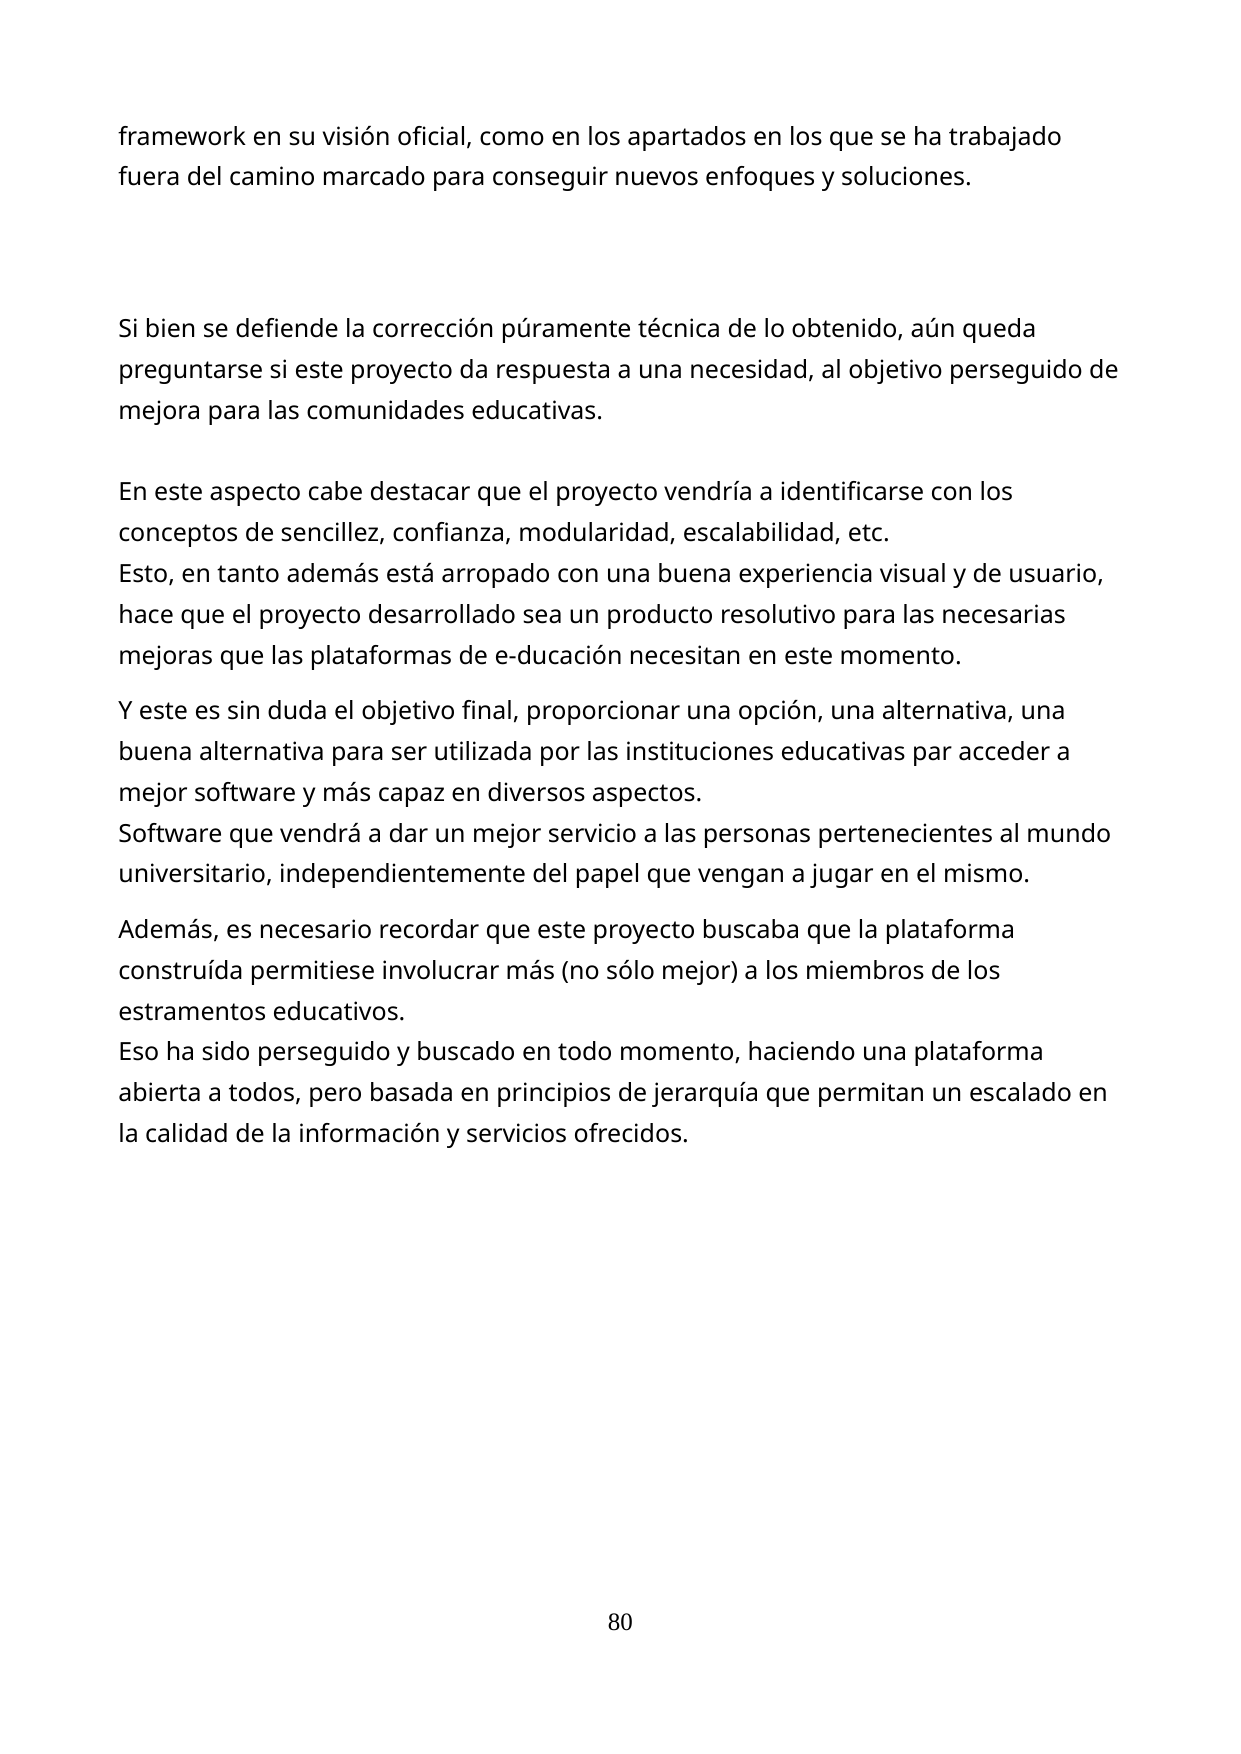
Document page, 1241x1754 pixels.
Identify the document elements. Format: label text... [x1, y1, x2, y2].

text Si bien se defiende la corrección púramente técnica de lo obtenido, aún queda preguntarse si este proyecto da respuesta a una necesidad, al objetivo perseguido de mejora para las comunidades educativas. En este aspecto cabe destacar que el proyecto vendría a identificarse con los conceptos de sencillez, confianza, modularidad, escalabilidad, etc. Esto, en tanto además está arropado con una buena experiencia visual y de usuario, hace que el proyecto desarrollado sea un producto resolutivo para las necesarias mejoras que las plataformas de e-ducación necesitan en este momento. [118, 311, 1122, 671]
text Además, es necesario recordar que este proyecto buscaba que la plataforma construída permitiese involucrar más (no sólo mejor) a los miembros de los estramentos educativos. Eso ha sido perseguido y buscado en todo momento, haciendo una plataforma abierta a todos, pero basada en principios de jerarquía que permitan un escalado en la calidad de la información y servicios ofrecidos. [118, 911, 1122, 1150]
text framework en su visión oficial, como en los apartados en los que se ha trabajado fuera del camino marcado para conseguir nuevos enfoques y soluciones. [118, 118, 1122, 193]
text Y este es sin duda el objetivo final, proporcionar una opción, una alternativa, una buena alternativa para ser utilizada por las instituciones educativas par acceder a mejor software y más capaz en diversos aspectos. Software que vendrá a dar un mejor servicio a las personas pertenecientes al mundo universitario, independientemente del papel que vengan a jugar en el mismo. [118, 693, 1122, 890]
